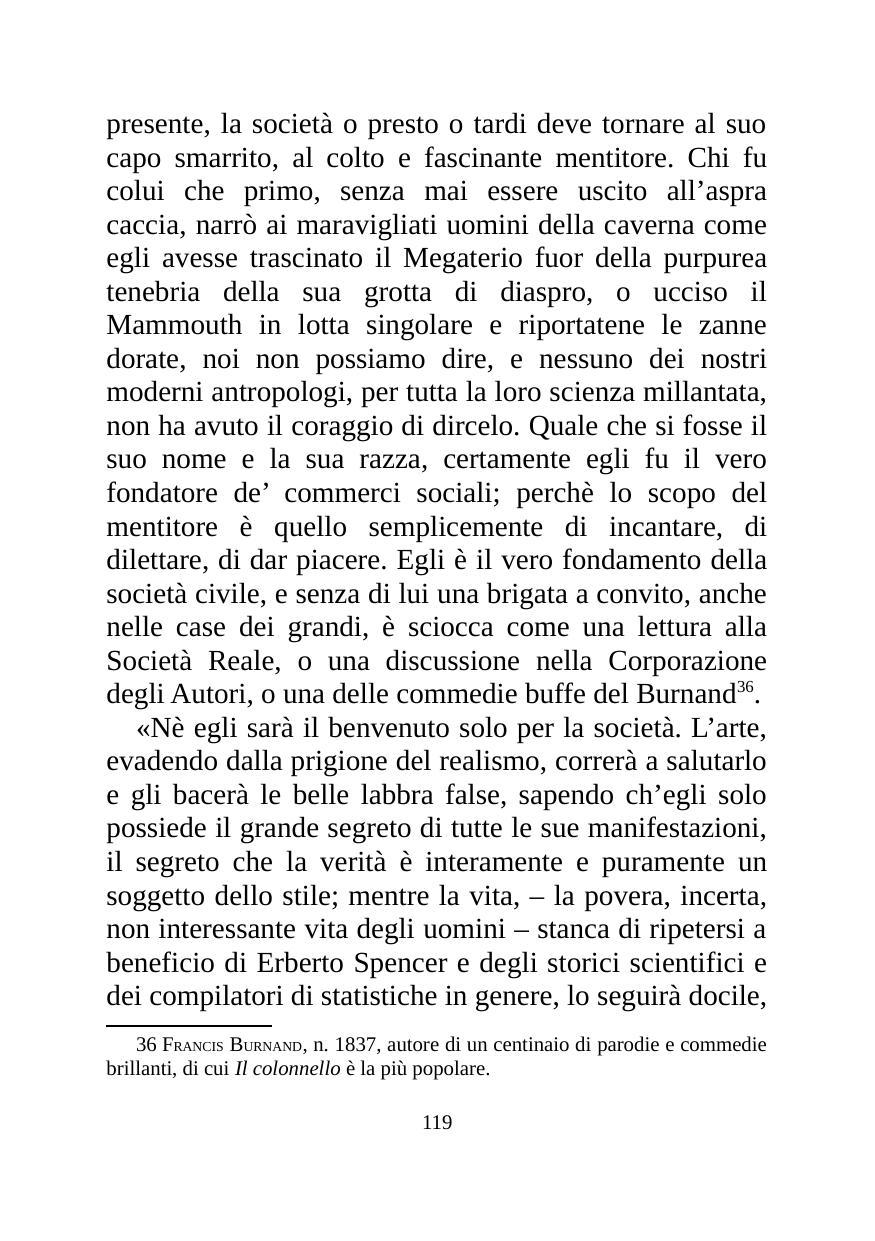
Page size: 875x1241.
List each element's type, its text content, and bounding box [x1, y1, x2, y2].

text «Nè egli sarà il benvenuto solo per la società. L’arte, evadendo dalla prigione del realismo, correrà a salutarlo e gli bacerà le belle labbra false, sapendo ch’egli solo possiede il grande segreto di tutte le sue manifestazioni, il segreto che la verità è interamente e puramente un soggetto dello stile; mentre la vita, – la povera, incerta, non interessante vita degli uomini – stanca di ripetersi a beneficio di Erberto Spencer e degli storici scientifici e dei compilatori di statistiche in genere, lo seguirà docile, [106, 710, 768, 1012]
text presente, la società o presto o tardi deve tornare al suo capo smarrito, al colto e fascinante mentitore. Chi fu colui che primo, senza mai essere uscito all’aspra caccia, narrò ai maravigliati uomini della caverna come egli avesse trascinato il Megaterio fuor della purpurea tenebria della sua grotta di diaspro, o ucciso il Mammouth in lotta singolare e riportatene le zanne dorate, noi non possiamo dire, e nessuno dei nostri moderni antropologi, per tutta la loro scienza millantata, non ha avuto il coraggio di dircelo. Quale che si fosse il suo nome e la sua razza, certamente egli fu il vero fondatore de’ commerci sociali; perchè lo scopo del mentitore è quello semplicemente di incantare, di dilettare, di dar piacere. Egli è il vero fondamento della società civile, e senza di lui una brigata a convito, anche nelle case dei grandi, è sciocca come una lettura alla Società Reale, o una discussione nella Corporazione degli Autori, o una delle commedie buffe del Burnand. [106, 106, 768, 710]
text Francis Burnand, n. 1837, autore di un centinaio di parodie e commedie brillanti, di cui Il colonnello è la più popolare. [106, 1032, 768, 1080]
